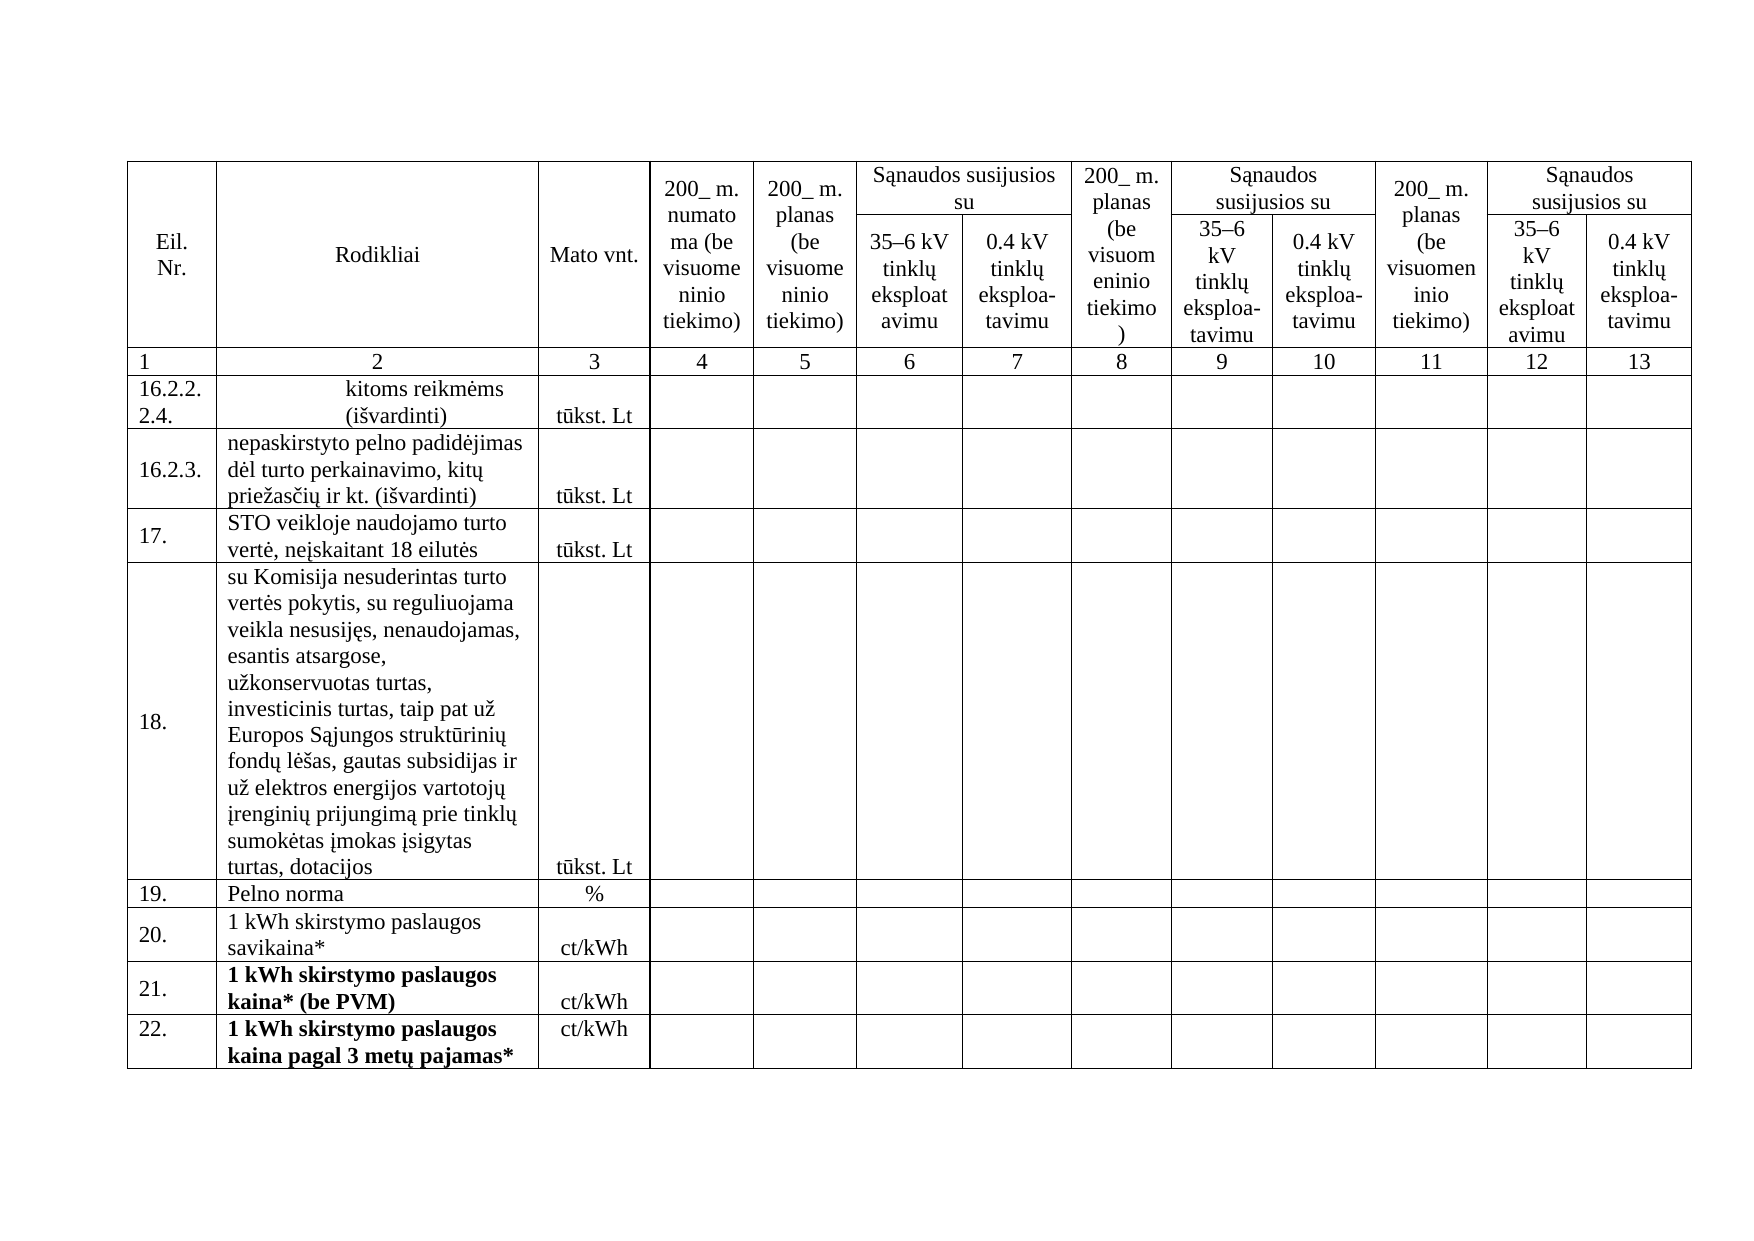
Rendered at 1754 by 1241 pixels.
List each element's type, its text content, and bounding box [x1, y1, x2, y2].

table_header 200_ m. planas (be visuomeninio tiekimo) [1072, 162, 1171, 347]
table_cell 1 kWh skirstymo paslaugos kaina* (be PVM) [217, 962, 538, 1014]
table_cell 11 [1376, 348, 1487, 374]
table_cell [651, 429, 753, 508]
table_cell [1273, 509, 1375, 562]
table_cell 19. [128, 880, 216, 907]
table_cell [1072, 376, 1171, 428]
table_header 200_ m. planas (be visuomeninio tiekimo) [754, 162, 856, 347]
table_cell [1488, 509, 1586, 562]
table_cell 3 [539, 348, 649, 374]
table_cell [1172, 962, 1272, 1014]
table_cell kitoms reikmėms (išvardinti) [217, 376, 538, 428]
table_cell 6 [857, 348, 962, 374]
table_header Sąnaudos susijusios su [1488, 162, 1691, 214]
table_cell [857, 509, 962, 562]
table_cell [1376, 429, 1487, 508]
table_cell [651, 880, 753, 907]
table_cell ct/kWh [539, 1015, 649, 1068]
table_cell [1172, 1015, 1272, 1068]
table_cell [1376, 1015, 1487, 1068]
table_cell [963, 509, 1071, 562]
table_cell [1172, 429, 1272, 508]
table_cell tūkst. Lt [539, 429, 649, 508]
table_cell 10 [1273, 348, 1375, 374]
table_cell 18. [128, 563, 216, 879]
table_cell 12 [1488, 348, 1586, 374]
table_cell 0.4 kV tinklų eksploa-tavimu [963, 215, 1071, 347]
table_cell [651, 509, 753, 562]
table_cell [1587, 962, 1691, 1014]
table_cell 7 [963, 348, 1071, 374]
table_cell [963, 880, 1071, 907]
table_cell [1488, 962, 1586, 1014]
table_header 200_ m. numatoma (be visuomeninio tiekimo) [651, 162, 753, 347]
table_cell 4 [651, 348, 753, 374]
table_cell [1172, 376, 1272, 428]
table_cell ct/kWh [539, 908, 649, 961]
table_cell [1587, 563, 1691, 879]
table_cell [1072, 509, 1171, 562]
table_cell 2 [217, 348, 538, 374]
table_cell [754, 962, 856, 1014]
table_cell [1488, 376, 1586, 428]
table_cell 0.4 kV tinklų eksploa-tavimu [1587, 215, 1691, 347]
table_cell [754, 509, 856, 562]
table_cell 35–6 kV tinklų eksploa-tavimu [1172, 215, 1272, 347]
table_cell [1072, 429, 1171, 508]
table_cell [857, 880, 962, 907]
table_cell [857, 962, 962, 1014]
table_cell [1376, 880, 1487, 907]
table_cell Pelno norma [217, 880, 538, 907]
table_cell [754, 563, 856, 879]
table_cell [963, 429, 1071, 508]
table_cell % [539, 880, 649, 907]
table_cell su Komisija nesuderintas turto vertės pokytis, su reguliuojama veikla nesusijęs, nenaudojamas, esantis atsargose, užkonservuotas turtas, investicinis turtas, taip pat už Europos Sąjungos struktūrinių fondų lėšas, gautas subsidijas ir už elektros energijos vartotojų įrenginių prijungimą prie tinklų sumokėtas įmokas įsigytas turtas, dotacijos [217, 563, 538, 879]
table_cell [651, 1015, 753, 1068]
table_cell 0.4 kV tinklų eksploa-tavimu [1273, 215, 1375, 347]
table_cell [963, 908, 1071, 961]
table_cell 22. [128, 1015, 216, 1068]
table_cell [754, 908, 856, 961]
table_cell [754, 880, 856, 907]
table_cell nepaskirstyto pelno padidėjimas dėl turto perkainavimo, kitų priežasčių ir kt. (išvardinti) [217, 429, 538, 508]
table_cell 20. [128, 908, 216, 961]
table_cell 16.2.2.2.4. [128, 376, 216, 428]
table_cell [1273, 429, 1375, 508]
table_cell [857, 429, 962, 508]
table_cell tūkst. Lt [539, 563, 649, 879]
table_cell [963, 1015, 1071, 1068]
table_cell STO veikloje naudojamo turto vertė, neįskaitant 18 eilutės [217, 509, 538, 562]
table_cell 1 kWh skirstymo paslaugos savikaina* [217, 908, 538, 961]
table_cell [1376, 563, 1487, 879]
table_cell [754, 1015, 856, 1068]
table_cell 5 [754, 348, 856, 374]
table_cell [857, 908, 962, 961]
table_cell [1587, 509, 1691, 562]
table_cell [1376, 908, 1487, 961]
table_cell [754, 376, 856, 428]
table_cell [1587, 376, 1691, 428]
table_cell [1376, 376, 1487, 428]
table_cell 35–6 kV tinklų eksploatavimu [1488, 215, 1586, 347]
table_cell [1072, 908, 1171, 961]
table_cell [1273, 880, 1375, 907]
table_header Eil. Nr. [128, 162, 216, 347]
table_cell [857, 563, 962, 879]
table_cell 1 kWh skirstymo paslaugos kaina pagal 3 metų pajamas* [217, 1015, 538, 1068]
table_cell [1488, 908, 1586, 961]
table_cell ct/kWh [539, 962, 649, 1014]
table_cell [1273, 908, 1375, 961]
table_cell [1172, 563, 1272, 879]
table_cell [1072, 563, 1171, 879]
table_header 200_ m. planas (be visuomeninio tiekimo) [1376, 162, 1487, 347]
table_cell [1273, 376, 1375, 428]
table_cell [1587, 1015, 1691, 1068]
table_cell 17. [128, 509, 216, 562]
table_header Sąnaudos susijusios su [1172, 162, 1375, 214]
table_cell 21. [128, 962, 216, 1014]
table_cell 35–6 kV tinklų eksploatavimu [857, 215, 962, 347]
table_cell [963, 376, 1071, 428]
table_cell [1072, 1015, 1171, 1068]
table_header Mato vnt. [539, 162, 649, 347]
table_cell [1587, 880, 1691, 907]
table_cell [857, 376, 962, 428]
table_cell [1488, 1015, 1586, 1068]
table_cell [857, 1015, 962, 1068]
table_header Sąnaudos susijusios su [857, 162, 1071, 214]
table_cell 9 [1172, 348, 1272, 374]
table_cell [1273, 563, 1375, 879]
table_cell tūkst. Lt [539, 509, 649, 562]
table_cell [651, 908, 753, 961]
table_cell [1376, 962, 1487, 1014]
table_cell [1273, 962, 1375, 1014]
table_cell [754, 429, 856, 508]
table_cell [1172, 908, 1272, 961]
table_cell 16.2.3. [128, 429, 216, 508]
table_cell 13 [1587, 348, 1691, 374]
table_cell [963, 563, 1071, 879]
table_cell [1488, 429, 1586, 508]
table_cell [963, 962, 1071, 1014]
table_cell [1172, 509, 1272, 562]
table_cell [651, 563, 753, 879]
table_cell [1587, 429, 1691, 508]
table_cell [651, 376, 753, 428]
table_cell [1273, 1015, 1375, 1068]
table_cell [1488, 563, 1586, 879]
table_cell [1488, 880, 1586, 907]
table_cell 8 [1072, 348, 1171, 374]
table_cell [1376, 509, 1487, 562]
table_cell [1587, 908, 1691, 961]
table_header Rodikliai [217, 162, 538, 347]
table_cell 1 [128, 348, 216, 374]
table_cell [651, 962, 753, 1014]
table_cell [1072, 962, 1171, 1014]
table_cell [1172, 880, 1272, 907]
table_cell tūkst. Lt [539, 376, 649, 428]
table_cell [1072, 880, 1171, 907]
